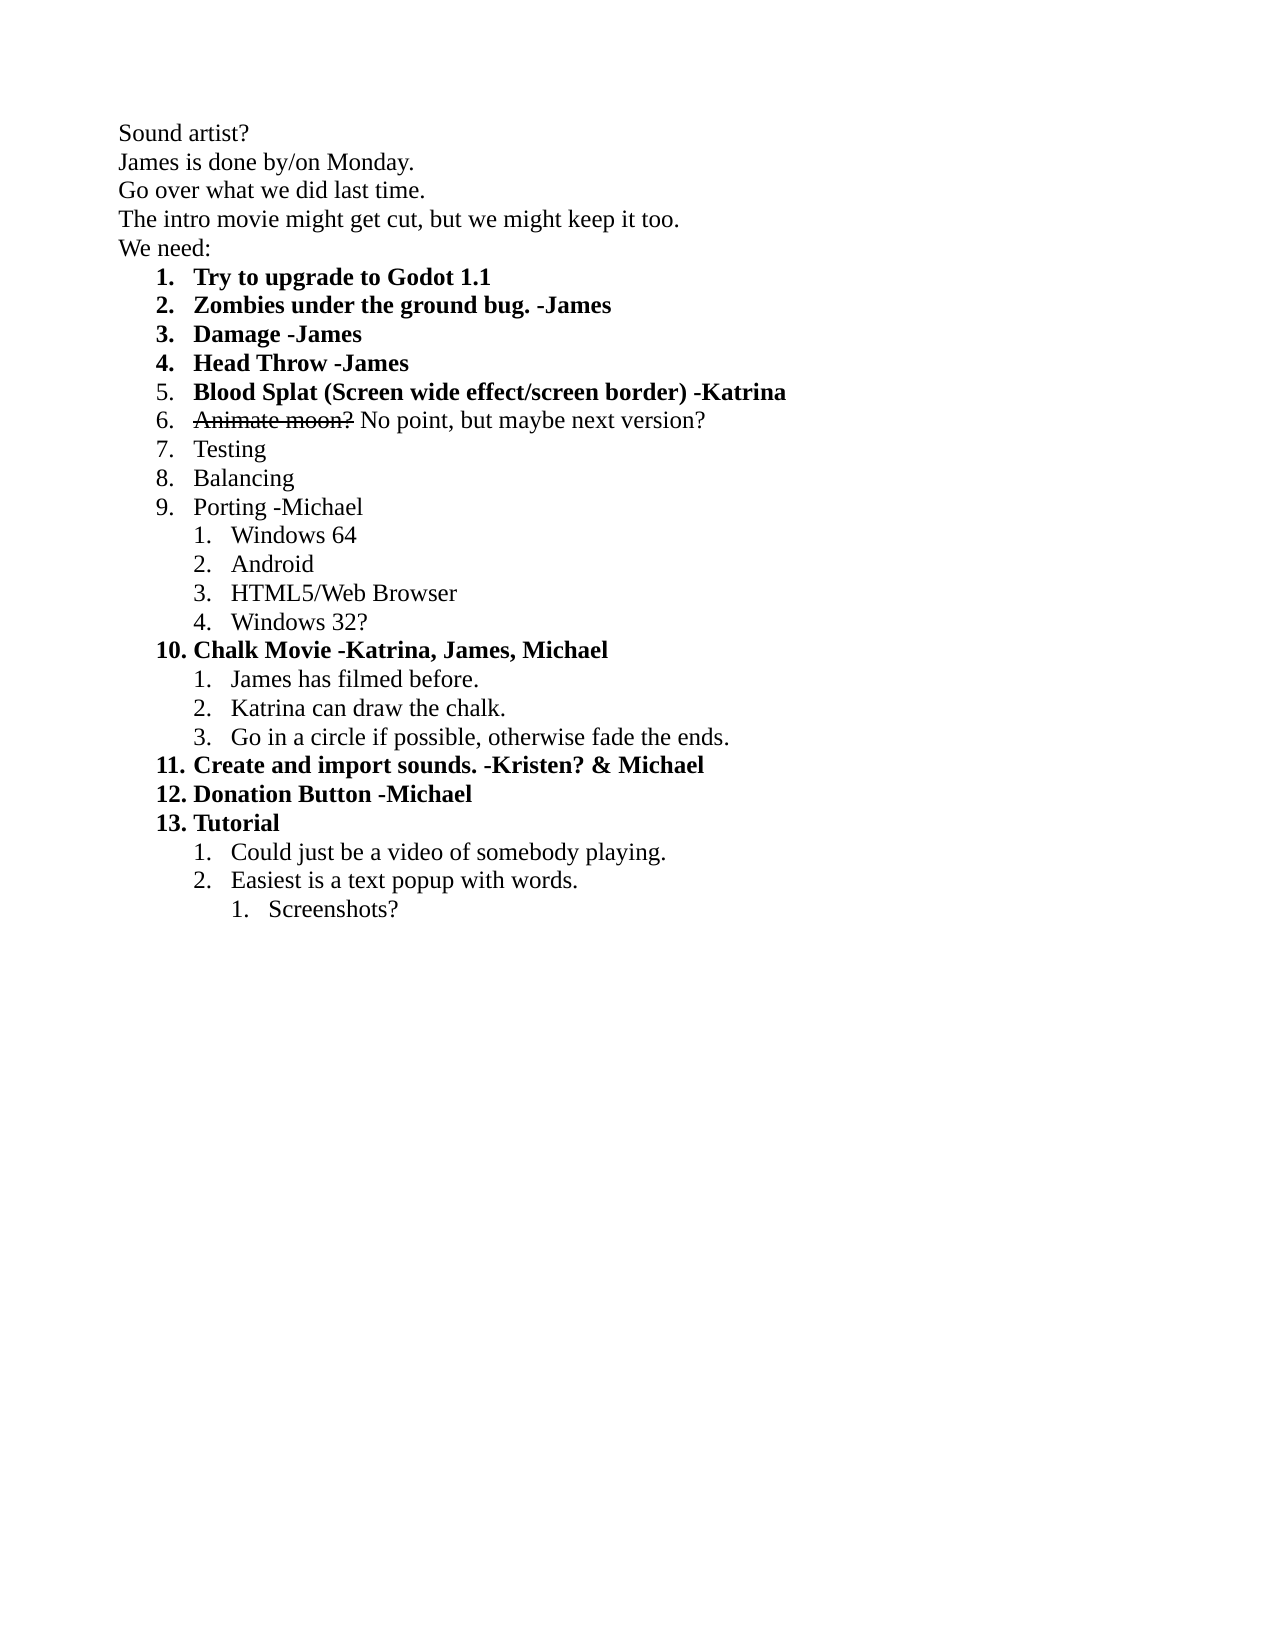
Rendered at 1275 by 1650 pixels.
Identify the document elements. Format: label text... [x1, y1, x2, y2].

text James is done by/on Monday. [118, 147, 1157, 176]
list Chalk Movie -Katrina, James, Michael [156, 636, 1157, 664]
list Could just be a video of somebody playing. [193, 837, 1157, 866]
list Try to upgrade to Godot 1.1 [156, 262, 1157, 291]
text Sound artist? [118, 118, 1157, 147]
list Donation Button -Michael [156, 779, 1157, 808]
text The intro movie might get cut, but we might keep it too. [118, 204, 1157, 233]
list Katrina can draw the chalk. [193, 693, 1157, 722]
list Windows 64 [193, 521, 1157, 549]
list Animate moon? No point, but maybe next version? [156, 406, 1157, 434]
list Screenshots? [231, 894, 1157, 923]
list Damage -James [156, 319, 1157, 348]
list HTML5/Web Browser [193, 578, 1157, 607]
list Easiest is a text popup with words. [193, 866, 1157, 894]
list Head Throw -James [156, 348, 1157, 377]
list Blood Splat (Screen wide effect/screen border) -Katrina [156, 377, 1157, 406]
list Windows 32? [193, 607, 1157, 636]
list Testing [156, 434, 1157, 463]
list Android [193, 549, 1157, 578]
text We need: [118, 233, 1157, 262]
list Tutorial [156, 808, 1157, 837]
list James has filmed before. [193, 664, 1157, 693]
list Go in a circle if possible, otherwise fade the ends. [193, 722, 1157, 751]
list Zombies under the ground bug. -James [156, 291, 1157, 319]
list Balancing [156, 463, 1157, 492]
text Go over what we did last time. [118, 176, 1157, 204]
list Create and import sounds. -Kristen? & Michael [156, 751, 1157, 779]
list Porting -Michael [156, 492, 1157, 521]
